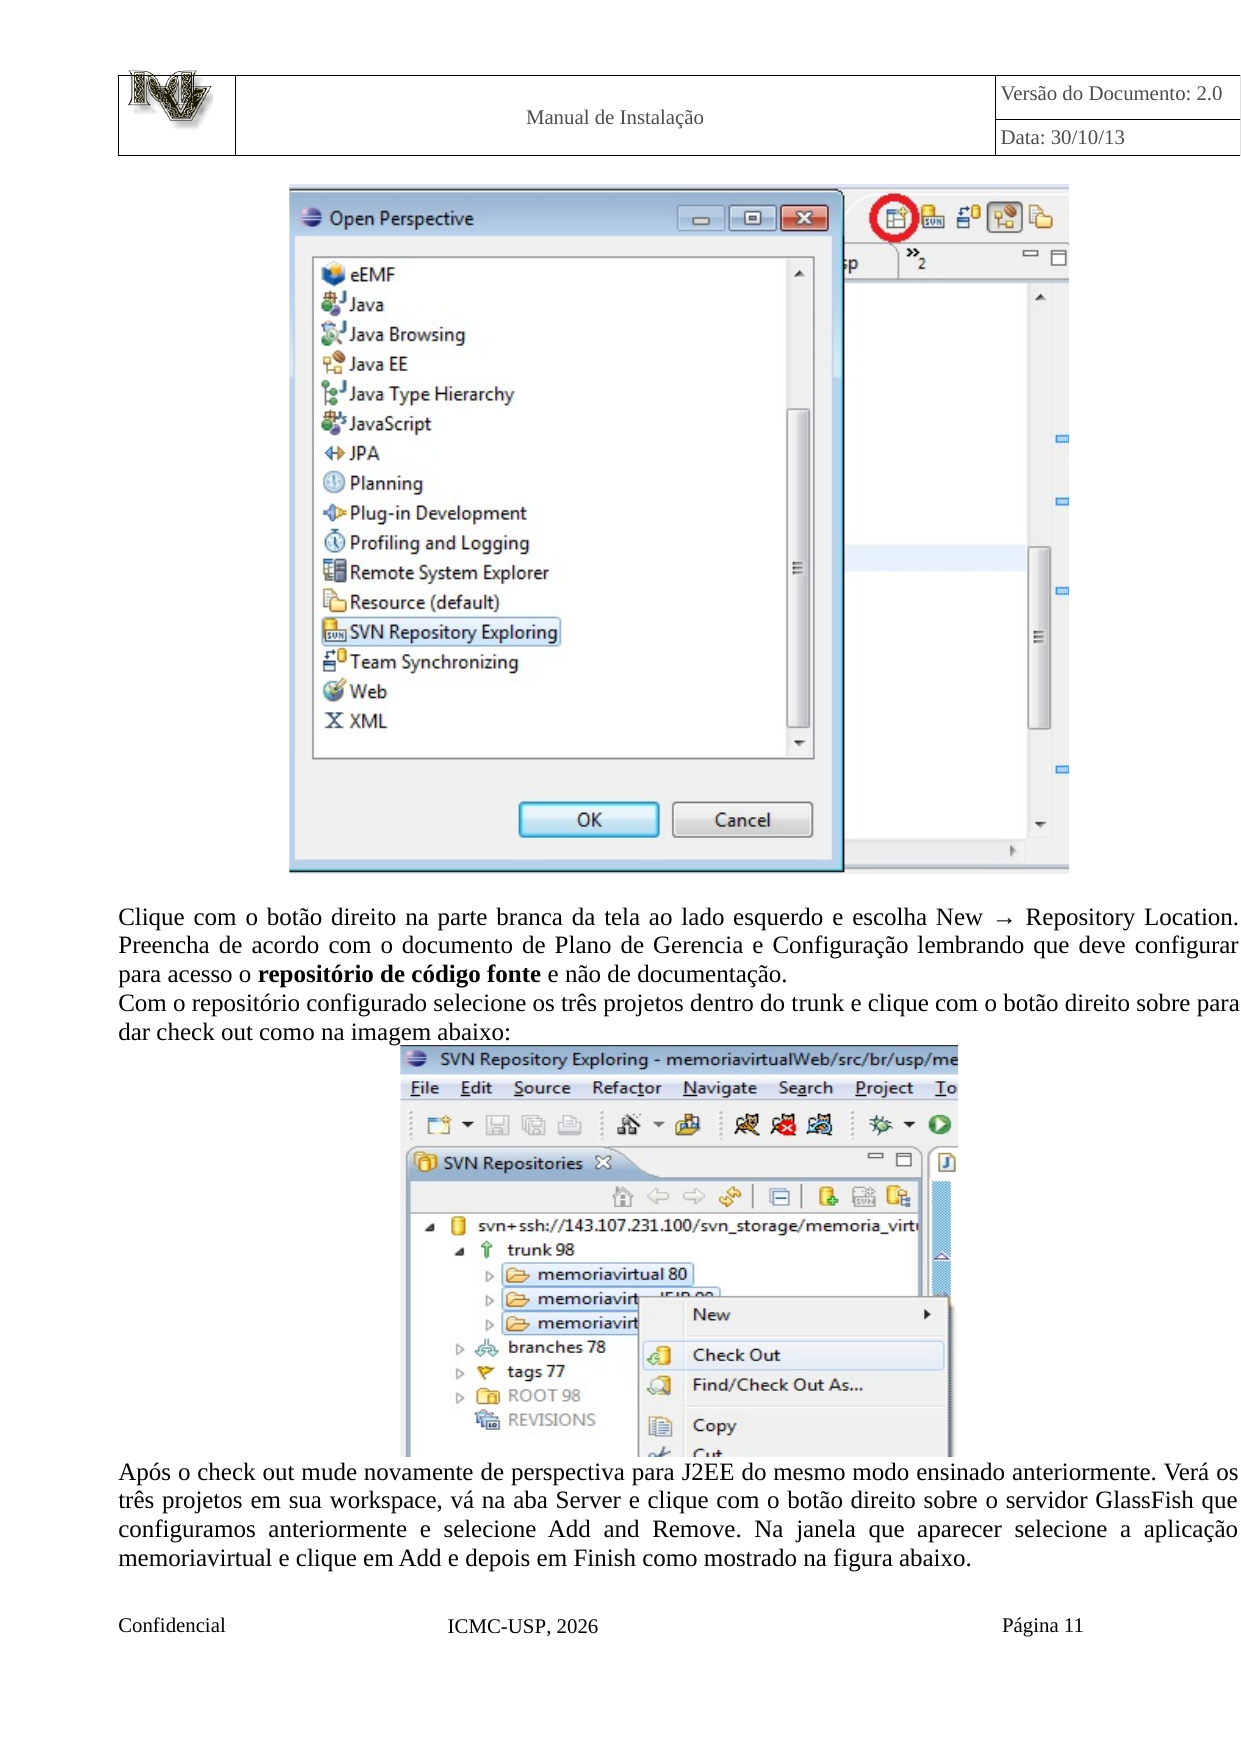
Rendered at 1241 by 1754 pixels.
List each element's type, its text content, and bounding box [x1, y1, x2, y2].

text Clique com o botão direito na parte branca da tela ao lado esquerdo e escolha New → Repository Location. Preencha de acordo com o documento de Plano de Gerencia e Configuração lembrando que deve configurar para acesso o repositório de código fonte e não de documentação. [118, 902, 1240, 988]
text Após o check out mude novamente de perspectiva para J2EE do mesmo modo ensinado anteriormente. Verá os três projetos em sua workspace, vá na aba Server e clique com o botão direito sobre o servidor GlassFish que configuramos anteriormente e selecione Add and Remove. Na janela que aparecer selecione a aplicação memoriavirtual e clique em Add e depois em Finish como mostrado na figura abaixo. [118, 1046, 1240, 1572]
text Com o repositório configurado selecione os três projetos dentro do trunk e clique com o botão direito sobre para dar check out como na imagem abaixo: [118, 988, 1240, 1046]
